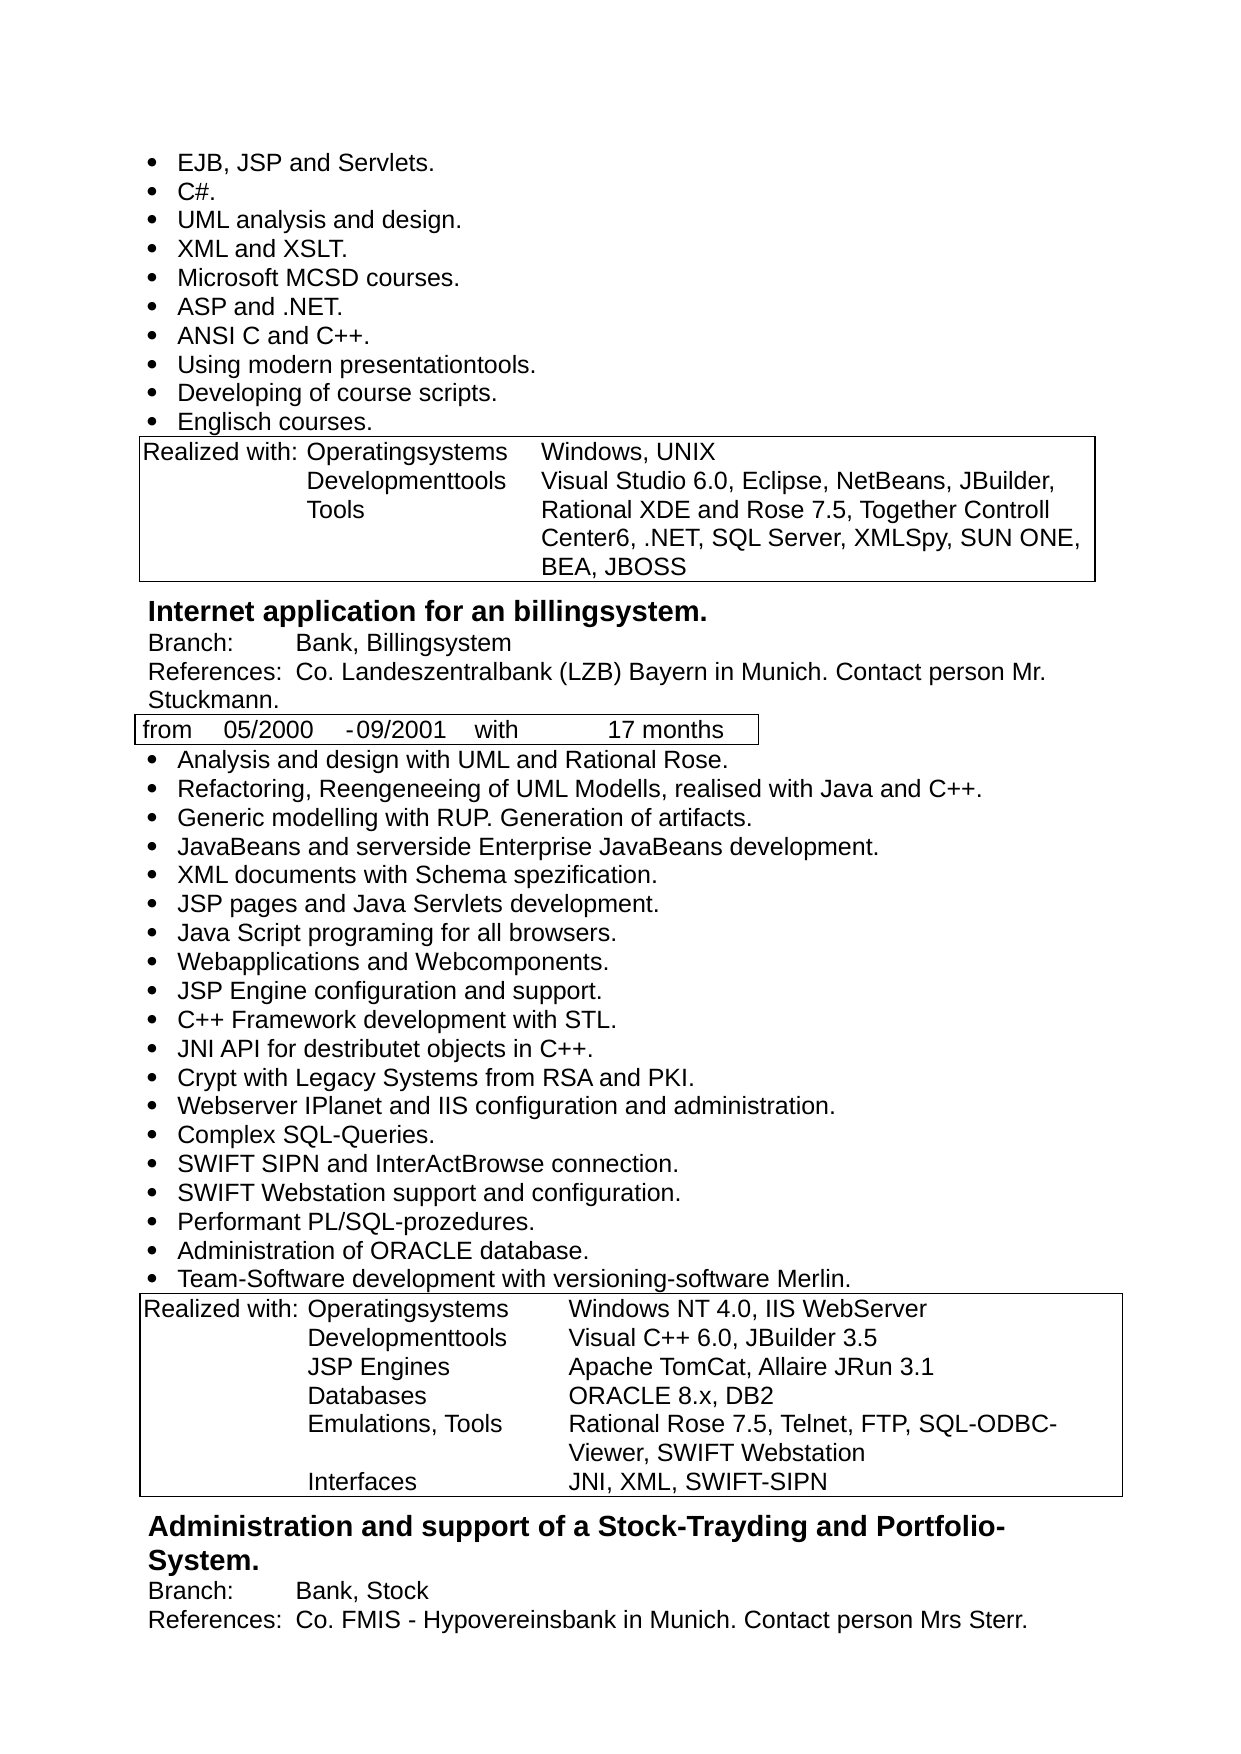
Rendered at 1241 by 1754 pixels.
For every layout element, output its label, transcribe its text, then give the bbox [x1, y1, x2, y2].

table_cell Apache TomCat, Allaire JRun 3.1 [565, 1352, 1122, 1381]
table_cell Visual Studio 6.0, Eclipse, NetBeans, JBuilder, Rational XDE and Rose 7.5, Together Controll Center6, .NET, SQL Server, XMLSpy, SUN ONE, BEA, JBOSS [538, 466, 1094, 581]
table_cell Developmenttools Tools [303, 466, 538, 581]
table_cell Emulations, Tools [304, 1409, 565, 1467]
list UML analysis and design. [148, 205, 1104, 234]
table_cell [141, 1352, 304, 1381]
list SWIFT SIPN and InterActBrowse connection. [148, 1149, 1104, 1178]
list Englisch courses. [148, 407, 1104, 436]
list JavaBeans and serverside Enterprise JavaBeans development. [148, 832, 1104, 861]
table_header from [136, 715, 216, 744]
table_cell [140, 466, 303, 581]
table_cell [141, 1409, 304, 1467]
list Crypt with Legacy Systems from RSA and PKI. [148, 1062, 1104, 1091]
table_header - [338, 715, 349, 744]
list JSP pages and Java Servlets development. [148, 889, 1104, 918]
list Generic modelling with RUP. Generation of artifacts. [148, 803, 1104, 832]
subtitle Internet application for an billingsystem. [148, 594, 1104, 628]
list Webapplications and Webcomponents. [148, 947, 1104, 976]
table_header 17 months [600, 715, 758, 744]
list EJB, JSP and Servlets. [148, 148, 1104, 176]
table_header Realized with: [141, 1294, 304, 1323]
list Analysis and design with UML and Rational Rose. [148, 745, 1104, 774]
text Branch: Bank, Stock [148, 1576, 1104, 1605]
list Refactoring, Reengeneeing of UML Modells, realised with Java and C++. [148, 774, 1104, 803]
table_cell Visual C++ 6.0, JBuilder 3.5 [565, 1323, 1122, 1352]
table_cell JNI, XML, SWIFT-SIPN [565, 1467, 1122, 1496]
table_cell Rational Rose 7.5, Telnet, FTP, SQL-ODBC-Viewer, SWIFT Webstation [565, 1409, 1122, 1467]
list ASP and .NET. [148, 292, 1104, 321]
text References: Co. FMIS - Hypovereinsbank in Munich. Contact person Mrs Sterr. [148, 1605, 1104, 1634]
text References: Co. Landeszentralbank (LZB) Bayern in Munich. Contact person Mr. Stuckmann. [148, 657, 1104, 714]
list Webserver IPlanet and IIS configuration and administration. [148, 1091, 1104, 1120]
table_header Operatingsystems [304, 1294, 565, 1323]
table_cell Developmenttools [304, 1323, 565, 1352]
list Team-Software development with versioning-software Merlin. [148, 1264, 1104, 1293]
list Using modern presentationtools. [148, 349, 1104, 378]
list JNI API for destributet objects in C++. [148, 1034, 1104, 1062]
list Java Script programing for all browsers. [148, 918, 1104, 947]
subtitle Administration and support of a Stock-Trayding and Portfolio-System. [148, 1509, 1104, 1576]
table_header with [467, 715, 600, 744]
list XML and XSLT. [148, 234, 1104, 263]
list Microsoft MCSD courses. [148, 263, 1104, 292]
list Complex SQL-Queries. [148, 1120, 1104, 1149]
table_cell ORACLE 8.x, DB2 [565, 1381, 1122, 1409]
list XML documents with Schema spezification. [148, 861, 1104, 889]
table_cell Databases [304, 1381, 565, 1409]
text Branch: Bank, Billingsystem [148, 628, 1104, 657]
table_cell [141, 1467, 304, 1496]
list Developing of course scripts. [148, 378, 1104, 407]
table_header Windows NT 4.0, IIS WebServer [565, 1294, 1122, 1323]
list C++ Framework development with STL. [148, 1005, 1104, 1034]
list Administration of ORACLE database. [148, 1236, 1104, 1264]
list ANSI C and C++. [148, 321, 1104, 349]
table_header 05/2000 [216, 715, 338, 744]
list Performant PL/SQL-prozedures. [148, 1207, 1104, 1236]
table_header 09/2001 [349, 715, 467, 744]
table_cell JSP Engines [304, 1352, 565, 1381]
table_header Realized with: [140, 437, 303, 466]
table_header Windows, UNIX [538, 437, 1094, 466]
list C#. [148, 176, 1104, 205]
list JSP Engine configuration and support. [148, 976, 1104, 1005]
table_cell Interfaces [304, 1467, 565, 1496]
table_cell [141, 1381, 304, 1409]
table_cell [141, 1323, 304, 1352]
list SWIFT Webstation support and configuration. [148, 1178, 1104, 1207]
table_header Operatingsystems [303, 437, 538, 466]
